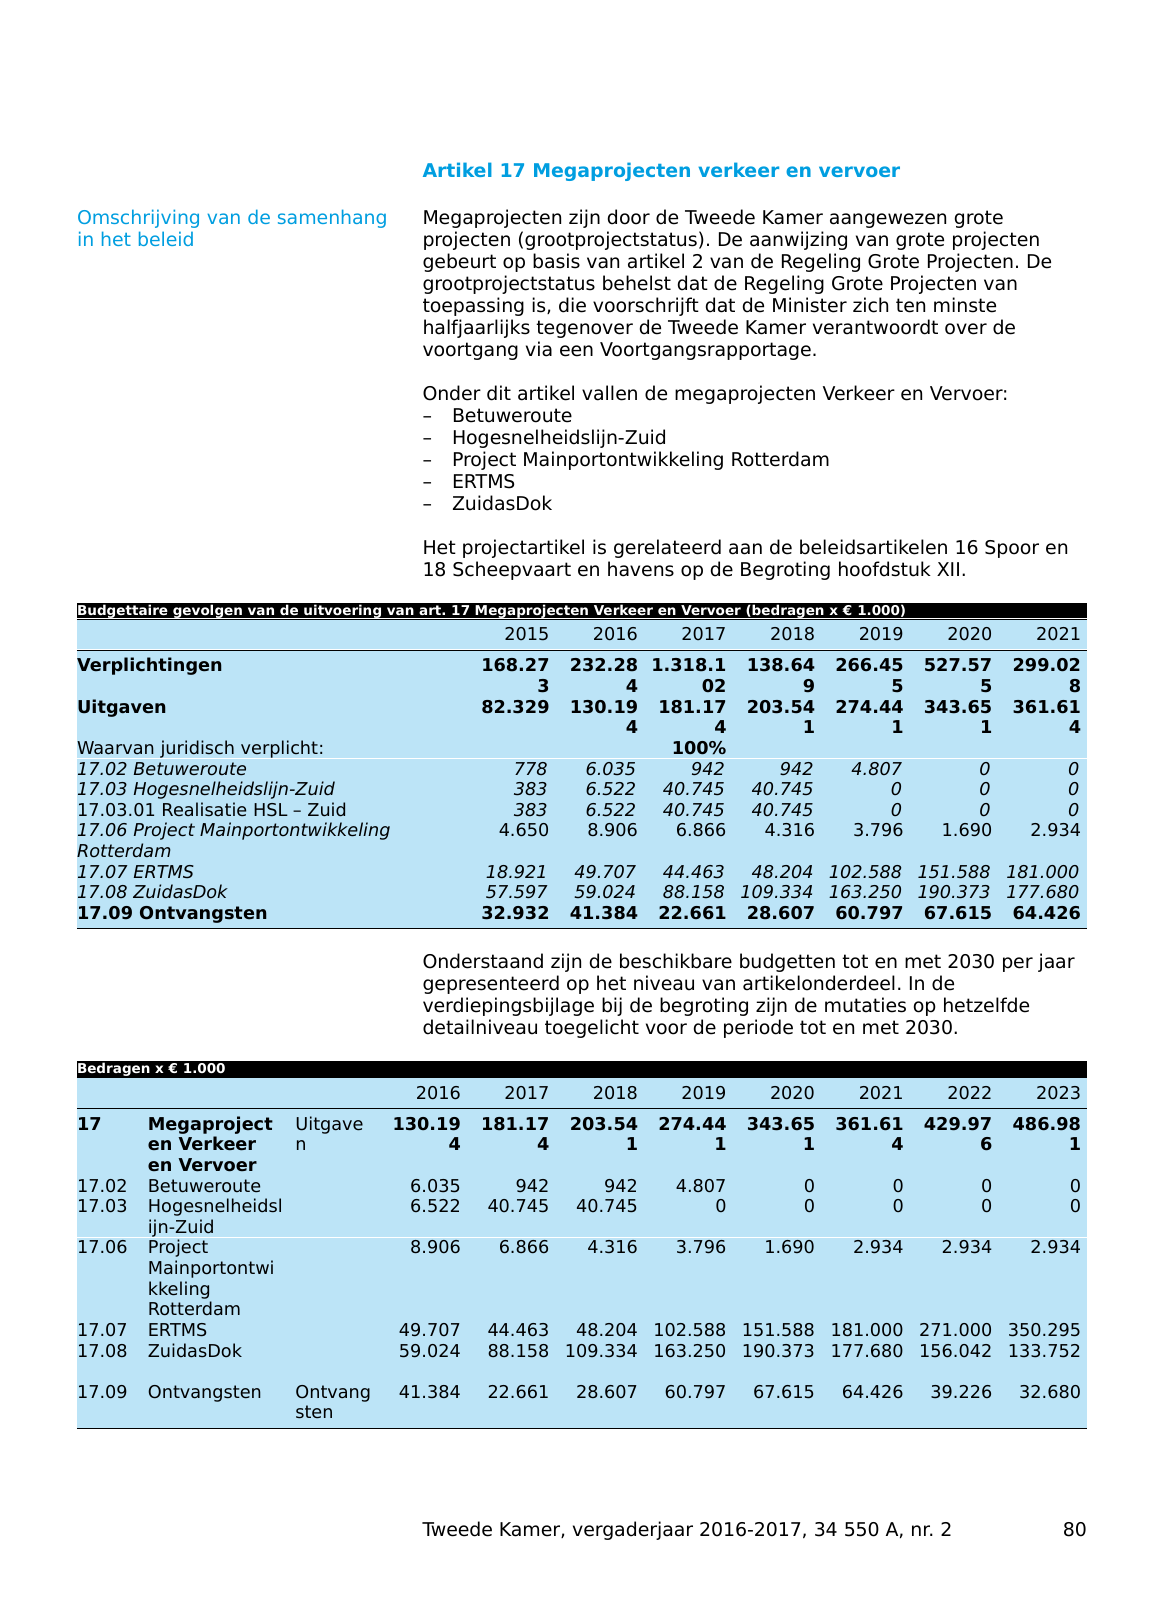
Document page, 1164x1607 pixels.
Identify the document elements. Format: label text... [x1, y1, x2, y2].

table_cell 2016 [378, 1078, 466, 1108]
table_cell 32.932 [466, 903, 555, 928]
table_cell 0 [909, 759, 998, 779]
table_cell 0 [909, 800, 998, 820]
table_cell 168.273 [466, 651, 555, 697]
table_cell 181.000 [998, 862, 1087, 882]
table_cell 361.614 [821, 1109, 909, 1176]
table_cell [909, 738, 998, 758]
table_cell 40.745 [555, 1196, 644, 1237]
table_cell 3.796 [644, 1238, 732, 1320]
table_cell 17.07 [77, 1320, 142, 1341]
table_cell Hogesnelheidslijn-Zuid [142, 1196, 289, 1237]
table_cell 190.373 [909, 882, 998, 903]
table_cell [289, 1320, 378, 1341]
text – ZuidasDok [422, 493, 1087, 515]
table_cell 28.607 [555, 1382, 644, 1428]
table_cell 163.250 [644, 1341, 732, 1361]
table_cell 6.866 [644, 820, 732, 862]
table_cell 778 [466, 759, 555, 779]
table_cell 60.797 [821, 903, 909, 928]
table_cell 2020 [732, 1078, 821, 1108]
table_cell 60.797 [644, 1382, 732, 1428]
table_cell ZuidasDok [142, 1341, 289, 1361]
table_cell 109.334 [732, 882, 821, 903]
table_cell 0 [998, 800, 1087, 820]
table_cell 0 [732, 1176, 821, 1196]
table_cell 2.934 [998, 1238, 1087, 1320]
table_cell 3.796 [821, 820, 909, 862]
table_cell 22.661 [644, 903, 732, 928]
table_cell 17.02 Betuweroute [77, 759, 466, 779]
table_cell 17.06 Project Mainportontwikkeling Rotterdam [77, 820, 466, 862]
table_cell Waarvan juridisch verplicht: [77, 738, 466, 758]
table_cell 64.426 [821, 1382, 909, 1428]
table_cell 17.03.01 Realisatie HSL – Zuid [77, 800, 466, 820]
table_cell 102.588 [821, 862, 909, 882]
table_cell 67.615 [732, 1382, 821, 1428]
table_cell 48.204 [732, 862, 821, 882]
table_cell 190.373 [732, 1341, 821, 1361]
table_cell 151.588 [909, 862, 998, 882]
table_cell 2015 [466, 620, 555, 649]
table_cell 0 [821, 779, 909, 800]
table_cell 44.463 [644, 862, 732, 882]
table_cell [821, 1361, 909, 1382]
table_cell 343.651 [909, 697, 998, 738]
table_cell 0 [998, 1176, 1087, 1196]
table_cell [289, 1176, 378, 1196]
table_cell 2016 [555, 620, 644, 649]
table_cell 232.284 [555, 651, 644, 697]
table_cell Ontvangsten [142, 1382, 289, 1428]
table_cell 88.158 [466, 1341, 555, 1361]
table_cell 271.000 [909, 1320, 998, 1341]
table_cell 203.541 [555, 1109, 644, 1176]
text – Project Mainportontwikkeling Rotterdam [422, 449, 1087, 471]
table_cell 4.316 [555, 1238, 644, 1320]
table_cell 0 [998, 759, 1087, 779]
table_cell 109.334 [555, 1341, 644, 1361]
table_cell [466, 1361, 555, 1382]
table_cell 17.09 [77, 1382, 142, 1428]
table_cell 2018 [555, 1078, 644, 1108]
table_cell 2021 [821, 1078, 909, 1108]
table_cell [77, 1078, 289, 1108]
table_cell 40.745 [732, 800, 821, 820]
table_cell 942 [732, 759, 821, 779]
table_cell 1.318.102 [644, 651, 732, 697]
table_cell 44.463 [466, 1320, 555, 1341]
table_cell 177.680 [998, 882, 1087, 903]
table_cell 156.042 [909, 1341, 998, 1361]
table_cell 88.158 [644, 882, 732, 903]
table_cell 177.680 [821, 1341, 909, 1361]
table_cell 2017 [466, 1078, 555, 1108]
table_cell 39.226 [909, 1382, 998, 1428]
table_cell 2.934 [909, 1238, 998, 1320]
table_cell [821, 738, 909, 758]
table_cell 383 [466, 779, 555, 800]
table_cell Ontvangsten [289, 1382, 378, 1428]
table_cell 0 [821, 1196, 909, 1237]
table_cell 343.651 [732, 1109, 821, 1176]
table_cell 4.807 [644, 1176, 732, 1196]
table_cell 32.680 [998, 1382, 1087, 1428]
table_cell ERTMS [142, 1320, 289, 1341]
table_cell [732, 738, 821, 758]
table_cell 163.250 [821, 882, 909, 903]
table_cell 6.522 [555, 800, 644, 820]
table_cell 350.295 [998, 1320, 1087, 1341]
table_cell 59.024 [378, 1341, 466, 1361]
table_cell [909, 1361, 998, 1382]
table_cell 2018 [732, 620, 821, 649]
table_cell 82.329 [466, 697, 555, 738]
table_cell Uitgaven [77, 697, 466, 738]
table_header Bedragen x € 1.000 [77, 1061, 1087, 1077]
table_cell 4.807 [821, 759, 909, 779]
table_cell 17 [77, 1109, 142, 1176]
table_cell 17.08 ZuidasDok [77, 882, 466, 903]
table_cell 28.607 [732, 903, 821, 928]
table_cell 64.426 [998, 903, 1087, 928]
table_cell 6.522 [555, 779, 644, 800]
table_cell 361.614 [998, 697, 1087, 738]
table_cell 41.384 [555, 903, 644, 928]
table_cell [77, 1361, 142, 1382]
table_cell 8.906 [555, 820, 644, 862]
table_cell 6.035 [555, 759, 644, 779]
table_cell 2.934 [998, 820, 1087, 862]
table_cell 41.384 [378, 1382, 466, 1428]
table_cell [466, 738, 555, 758]
table_cell 17.02 [77, 1176, 142, 1196]
table_cell 0 [821, 1176, 909, 1196]
table_cell 2019 [821, 620, 909, 649]
table_cell [555, 1361, 644, 1382]
table_cell 942 [644, 759, 732, 779]
table_cell Verplichtingen [77, 651, 466, 697]
table_cell [289, 1361, 378, 1382]
table_cell 6.866 [466, 1238, 555, 1320]
table_cell [289, 1078, 378, 1108]
table_cell 4.316 [732, 820, 821, 862]
table_cell 266.455 [821, 651, 909, 697]
table_cell 2017 [644, 620, 732, 649]
table_cell 130.194 [555, 697, 644, 738]
table_cell [555, 738, 644, 758]
table_cell 17.09 Ontvangsten [77, 903, 466, 928]
table_cell 2019 [644, 1078, 732, 1108]
table_cell 299.028 [998, 651, 1087, 697]
table_cell 102.588 [644, 1320, 732, 1341]
table_cell 0 [644, 1196, 732, 1237]
table_cell 274.441 [644, 1109, 732, 1176]
table_cell 138.649 [732, 651, 821, 697]
table_cell [289, 1196, 378, 1237]
table_cell Megaprojecten Verkeer en Vervoer [142, 1109, 289, 1176]
table_cell 2021 [998, 620, 1087, 649]
table_cell 0 [821, 800, 909, 820]
table_cell 0 [909, 779, 998, 800]
table_cell 17.03 [77, 1196, 142, 1237]
table_cell 429.976 [909, 1109, 998, 1176]
table_cell [289, 1238, 378, 1320]
table_cell 181.174 [644, 697, 732, 738]
table_cell 274.441 [821, 697, 909, 738]
table_cell 17.07 ERTMS [77, 862, 466, 882]
table_cell 151.588 [732, 1320, 821, 1341]
table_cell [998, 738, 1087, 758]
text Onder dit artikel vallen de megaprojecten Verkeer en Vervoer: [422, 383, 1087, 405]
table_cell 40.745 [466, 1196, 555, 1237]
table_cell 0 [909, 1176, 998, 1196]
table_cell 203.541 [732, 697, 821, 738]
table_cell 49.707 [555, 862, 644, 882]
text – ERTMS [422, 471, 1087, 493]
table_cell 181.174 [466, 1109, 555, 1176]
table_cell 130.194 [378, 1109, 466, 1176]
table_cell 2.934 [821, 1238, 909, 1320]
table_cell 527.575 [909, 651, 998, 697]
table_cell 57.597 [466, 882, 555, 903]
table_cell 18.921 [466, 862, 555, 882]
table_cell 17.06 [77, 1238, 142, 1320]
table_cell 17.03 Hogesnelheidslijn-Zuid [77, 779, 466, 800]
table_cell 383 [466, 800, 555, 820]
subtitle Artikel 17 Megaprojecten verkeer en vervoer [422, 160, 1087, 182]
text – Betuweroute [422, 405, 1087, 427]
table_cell 17.08 [77, 1341, 142, 1361]
table_cell 67.615 [909, 903, 998, 928]
table_cell [378, 1361, 466, 1382]
table_cell 2022 [909, 1078, 998, 1108]
table_cell 0 [998, 779, 1087, 800]
table_cell 40.745 [644, 779, 732, 800]
text Het projectartikel is gerelateerd aan de beleidsartikelen 16 Spoor en 18 Scheepvaart en havens op de Begroting hoofdstuk XII. [422, 537, 1087, 581]
table_cell 2023 [998, 1078, 1087, 1108]
table_cell 40.745 [732, 779, 821, 800]
table_cell 8.906 [378, 1238, 466, 1320]
table_cell 6.035 [378, 1176, 466, 1196]
table_cell 48.204 [555, 1320, 644, 1341]
table_cell [142, 1361, 289, 1382]
table_cell [998, 1361, 1087, 1382]
table_cell [732, 1361, 821, 1382]
table_cell 4.650 [466, 820, 555, 862]
text Megaprojecten zijn door de Tweede Kamer aangewezen grote projecten (grootprojectstatus). De aanwijzing van grote projecten gebeurt op basis van artikel 2 van de Regeling Grote Projecten. De grootprojectstatus behelst dat de Regeling Grote Projecten van toepassing is, die voorschrijft dat de Minister zich ten minste halfjaarlijks tegenover de Tweede Kamer verantwoordt over de voortgang via een Voortgangsrapportage. [422, 207, 1087, 361]
text Omschrijving van de samenhang in het beleid [77, 207, 399, 251]
table_cell 133.752 [998, 1341, 1087, 1361]
table_header Budgettaire gevolgen van de uitvoering van art. 17 Megaprojecten Verkeer en Vervoer (bedragen x € 1.000) [77, 603, 1087, 618]
table_cell 942 [555, 1176, 644, 1196]
table_cell [289, 1341, 378, 1361]
table_cell 942 [466, 1176, 555, 1196]
table_cell 1.690 [909, 820, 998, 862]
table_cell 40.745 [644, 800, 732, 820]
table_cell 49.707 [378, 1320, 466, 1341]
table_cell 181.000 [821, 1320, 909, 1341]
table_cell 0 [732, 1196, 821, 1237]
text – Hogesnelheidslijn-Zuid [422, 427, 1087, 449]
table_cell Project Mainportontwikkeling Rotterdam [142, 1238, 289, 1320]
table_cell 0 [909, 1196, 998, 1237]
table_cell 59.024 [555, 882, 644, 903]
table_cell 6.522 [378, 1196, 466, 1237]
table_cell [77, 620, 466, 649]
table_cell Betuweroute [142, 1176, 289, 1196]
table_cell 2020 [909, 620, 998, 649]
table_cell 1.690 [732, 1238, 821, 1320]
table_cell 100% [644, 738, 732, 758]
table_cell 0 [998, 1196, 1087, 1237]
table_cell 486.981 [998, 1109, 1087, 1176]
table_cell [644, 1361, 732, 1382]
text Onderstaand zijn de beschikbare budgetten tot en met 2030 per jaar gepresenteerd op het niveau van artikelonderdeel. In de verdiepingsbijlage bij de begroting zijn de mutaties op hetzelfde detailniveau toegelicht voor de periode tot en met 2030. [422, 951, 1087, 1039]
table_cell 22.661 [466, 1382, 555, 1428]
table_cell Uitgaven [289, 1109, 378, 1176]
